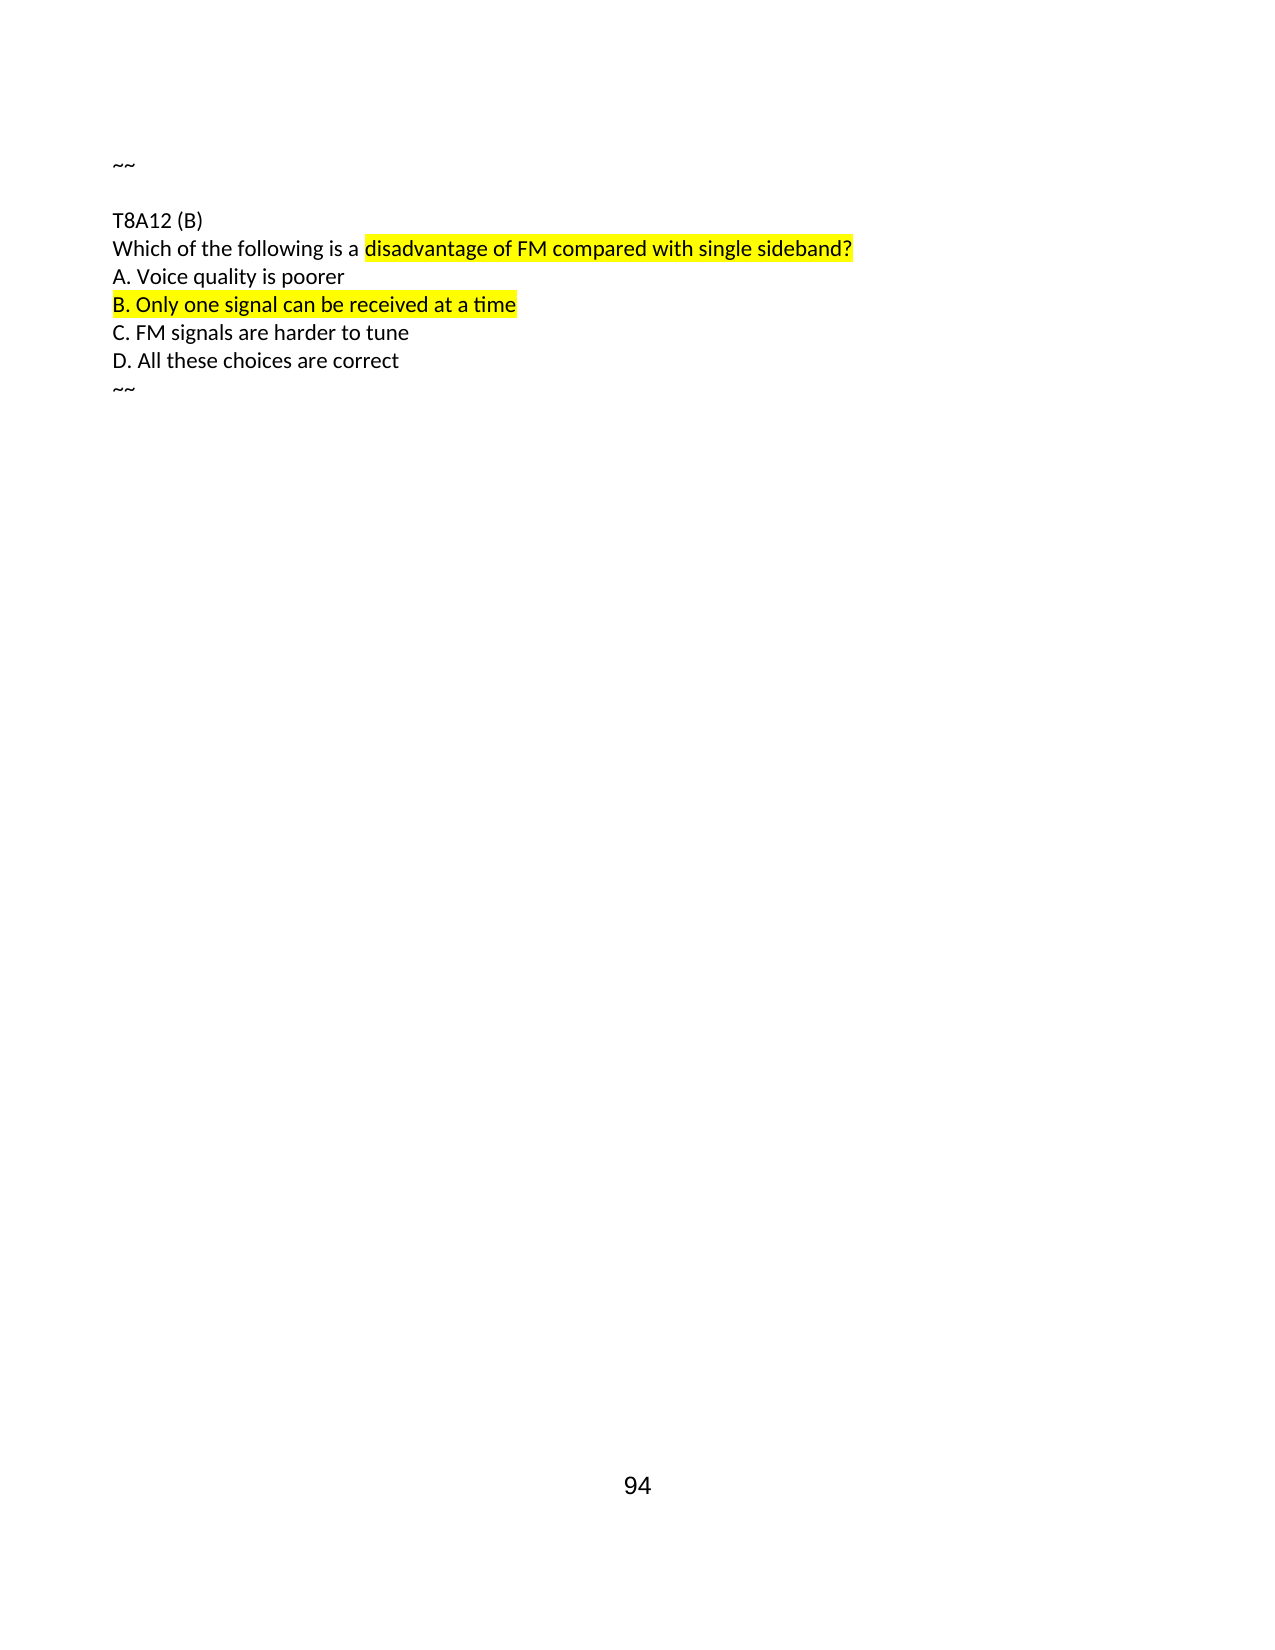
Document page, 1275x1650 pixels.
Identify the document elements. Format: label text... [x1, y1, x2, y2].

text ~~ [112, 374, 1162, 402]
text C. FM signals are harder to tune [112, 318, 1162, 346]
text D. All these choices are correct [112, 346, 1162, 374]
text T8A12 (B) [112, 206, 1162, 234]
text ~~ [112, 150, 1162, 178]
text Which of the following is a disadvantage of FM compared with single sideband? [112, 234, 1162, 262]
text B. Only one signal can be received at a time [112, 290, 1162, 318]
text A. Voice quality is poorer [112, 262, 1162, 290]
